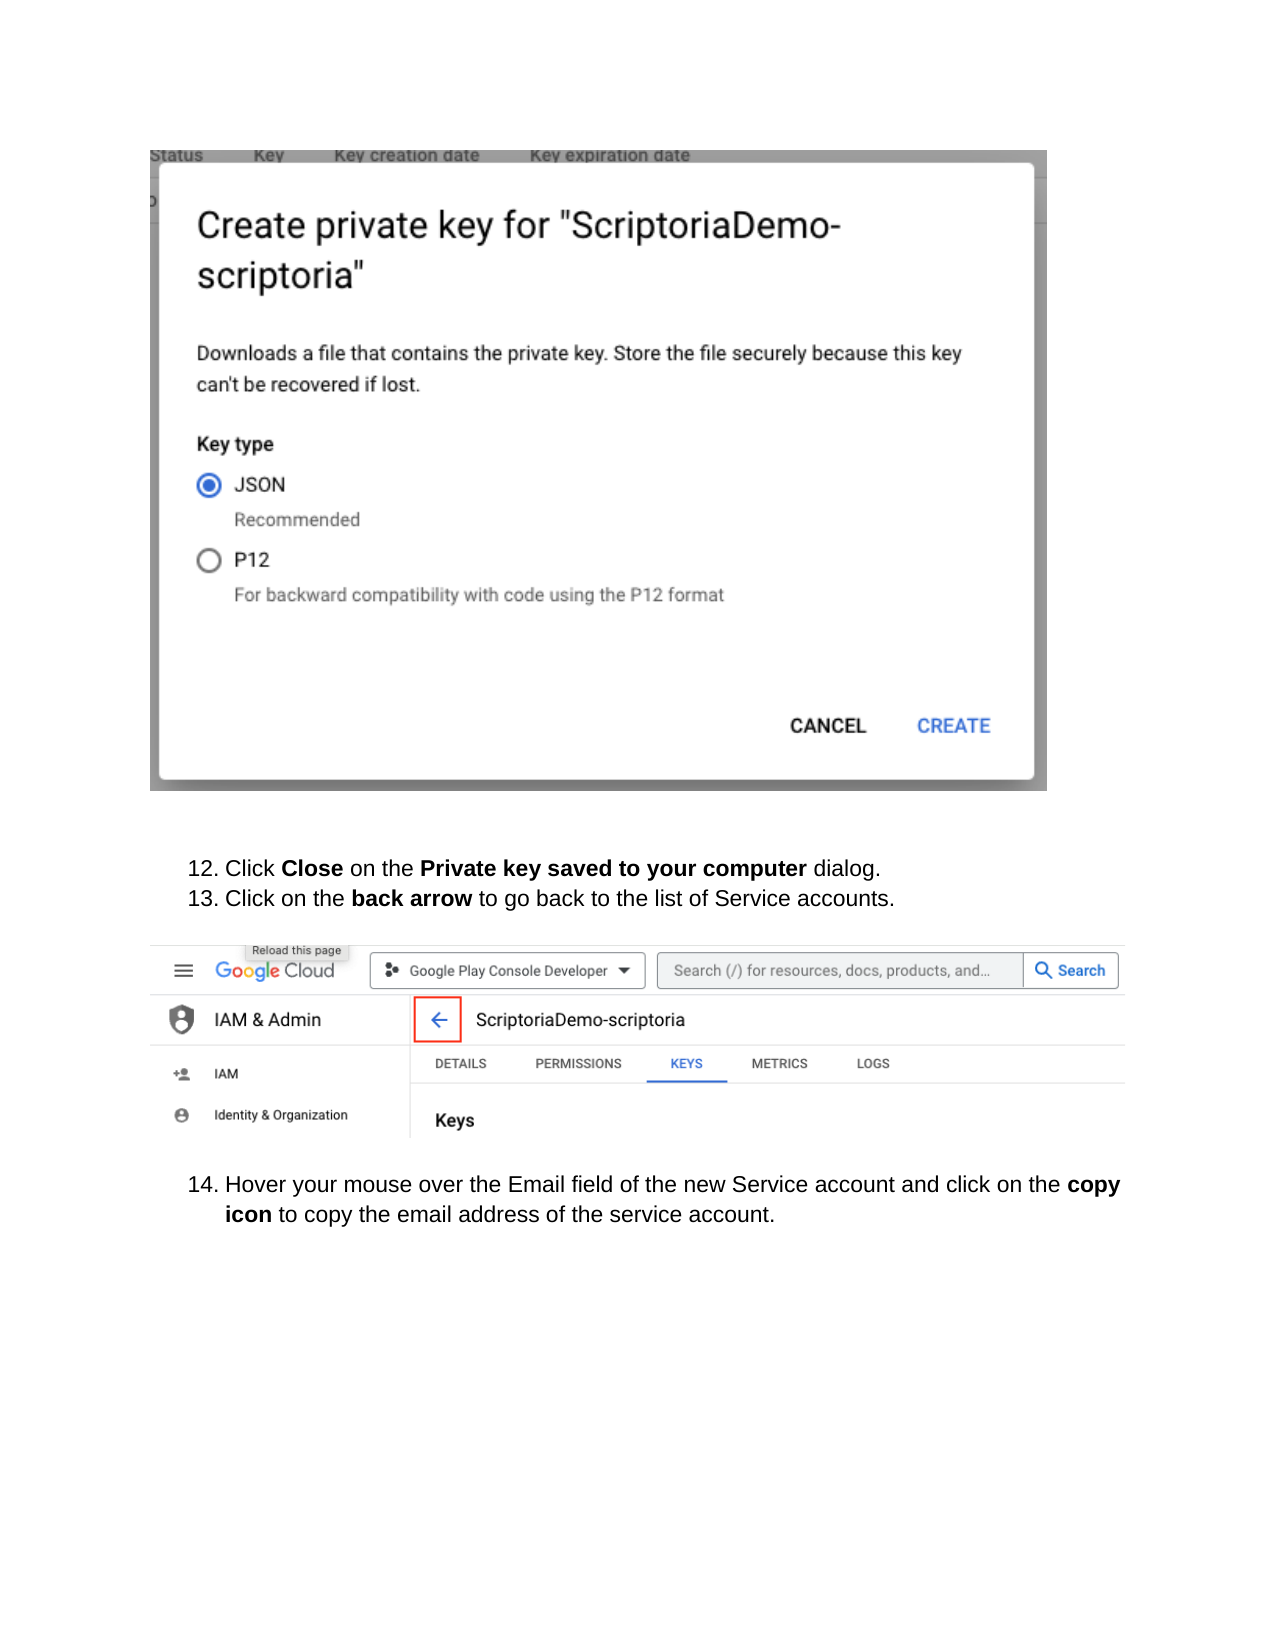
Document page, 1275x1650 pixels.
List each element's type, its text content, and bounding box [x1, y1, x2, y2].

list Click on the back arrow to go back to the list of Service accounts. [187, 885, 1125, 911]
list Hover your mouse over the Email field of the new Service account and click on the copy icon to copy the email address of the service account. [187, 1171, 1125, 1228]
picture [150, 150, 1047, 791]
picture [150, 945, 1125, 1138]
list Click Close on the Private key saved to your computer dialog. [187, 855, 1125, 881]
